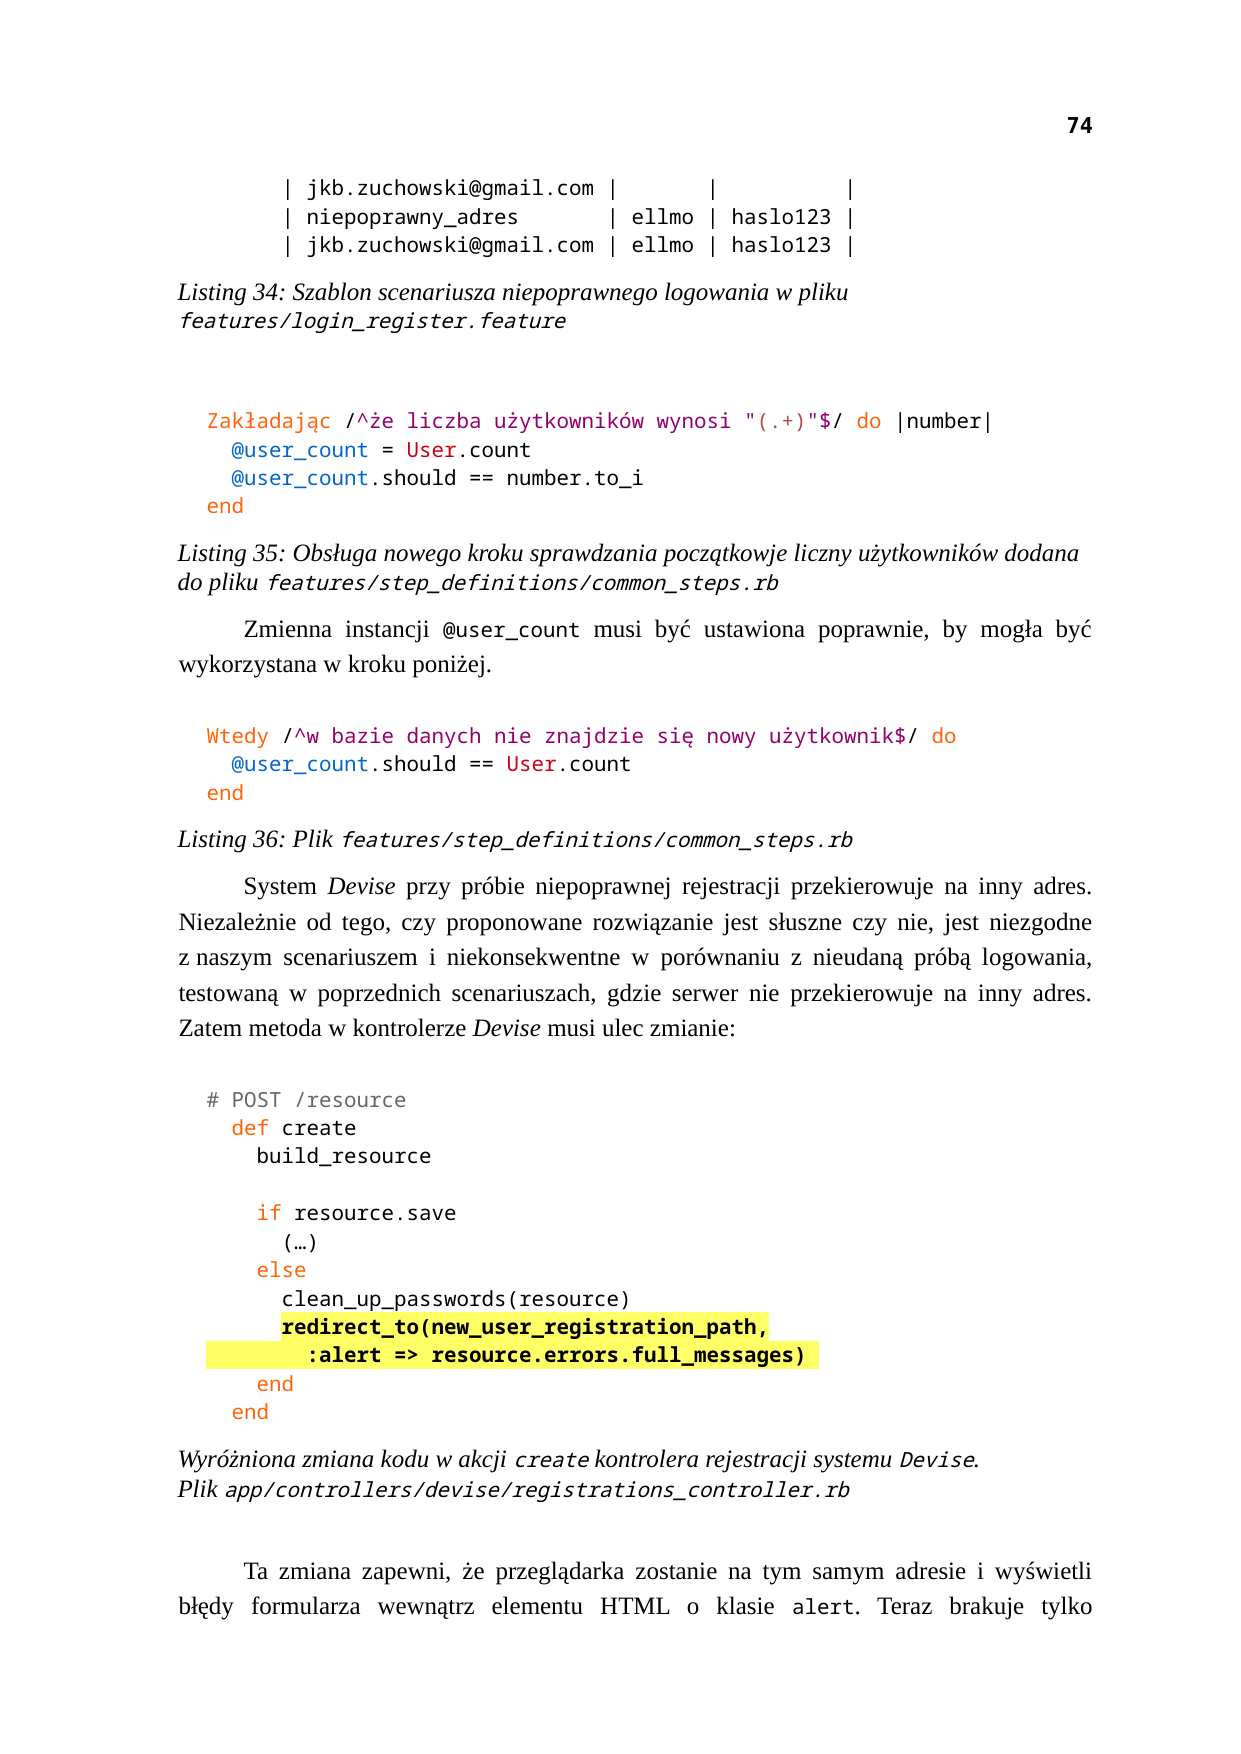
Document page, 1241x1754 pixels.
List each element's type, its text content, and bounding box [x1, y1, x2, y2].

list Listing 35: Obsługa nowego kroku sprawdzania początkowje liczny użytkowników dodana do pliku features/step_definitions/common_steps.rb [177, 538, 1093, 596]
list Listing 34: Szablon scenariusza niepoprawnego logowania w pliku features/login_register.feature [177, 277, 1093, 334]
list Listing 36: Plik features/step_definitions/common_steps.rb [177, 824, 1093, 854]
text Wyróżniona zmiana kodu w akcji create kontrolera rejestracji systemu Devise. Plik app/controllers/devise/registrations_controller.rb [177, 1444, 1093, 1503]
text Zmienna instancji @user_count musi być ustawiona poprawnie, by mogła być wykorzystana w kroku poniżej. [178, 609, 1093, 680]
table_header | jkb.zuchowski@gmail.com | | | | niepoprawny_adres | ellmo | haslo123 | | jkb.zuchowski@gmail.com | ellmo | haslo123 | [177, 168, 1093, 264]
text Ta zmiana zapewni, że przeglądarka zostanie na tym samym adresie i wyświetli błędy formularza wewnątrz elementu HTML o klasie alert. Teraz brakuje tylko [178, 1551, 1093, 1622]
table_header # POST /resource def create build_resource if resource.save (…) else clean_up_passwords(resource) redirect_to(new_user_registration_path, :alert => resource.errors.full_messages) end end [177, 1079, 1093, 1432]
table_header Zakładając /^że liczba użytkowników wynosi "(.+)"$/ do |number| @user_count = User.count @user_count.should == number.to_i end [177, 401, 1093, 526]
text System Devise przy próbie niepoprawnej rejestracji przekierowuje na inny adres. Niezależnie od tego, czy proponowane rozwiązanie jest słuszne czy nie, jest niezgodne z naszym scenariuszem i niekonsekwentne w porównaniu z nieudaną próbą logowania, testowaną w poprzednich scenariuszach, gdzie serwer nie przekierowuje na inny adres. Zatem metoda w kontrolerze Devise musi ulec zmianie: [178, 866, 1093, 1043]
table_header Wtedy /^w bazie danych nie znajdzie się nowy użytkownik$/ do @user_count.should == User.count end [177, 715, 1093, 812]
